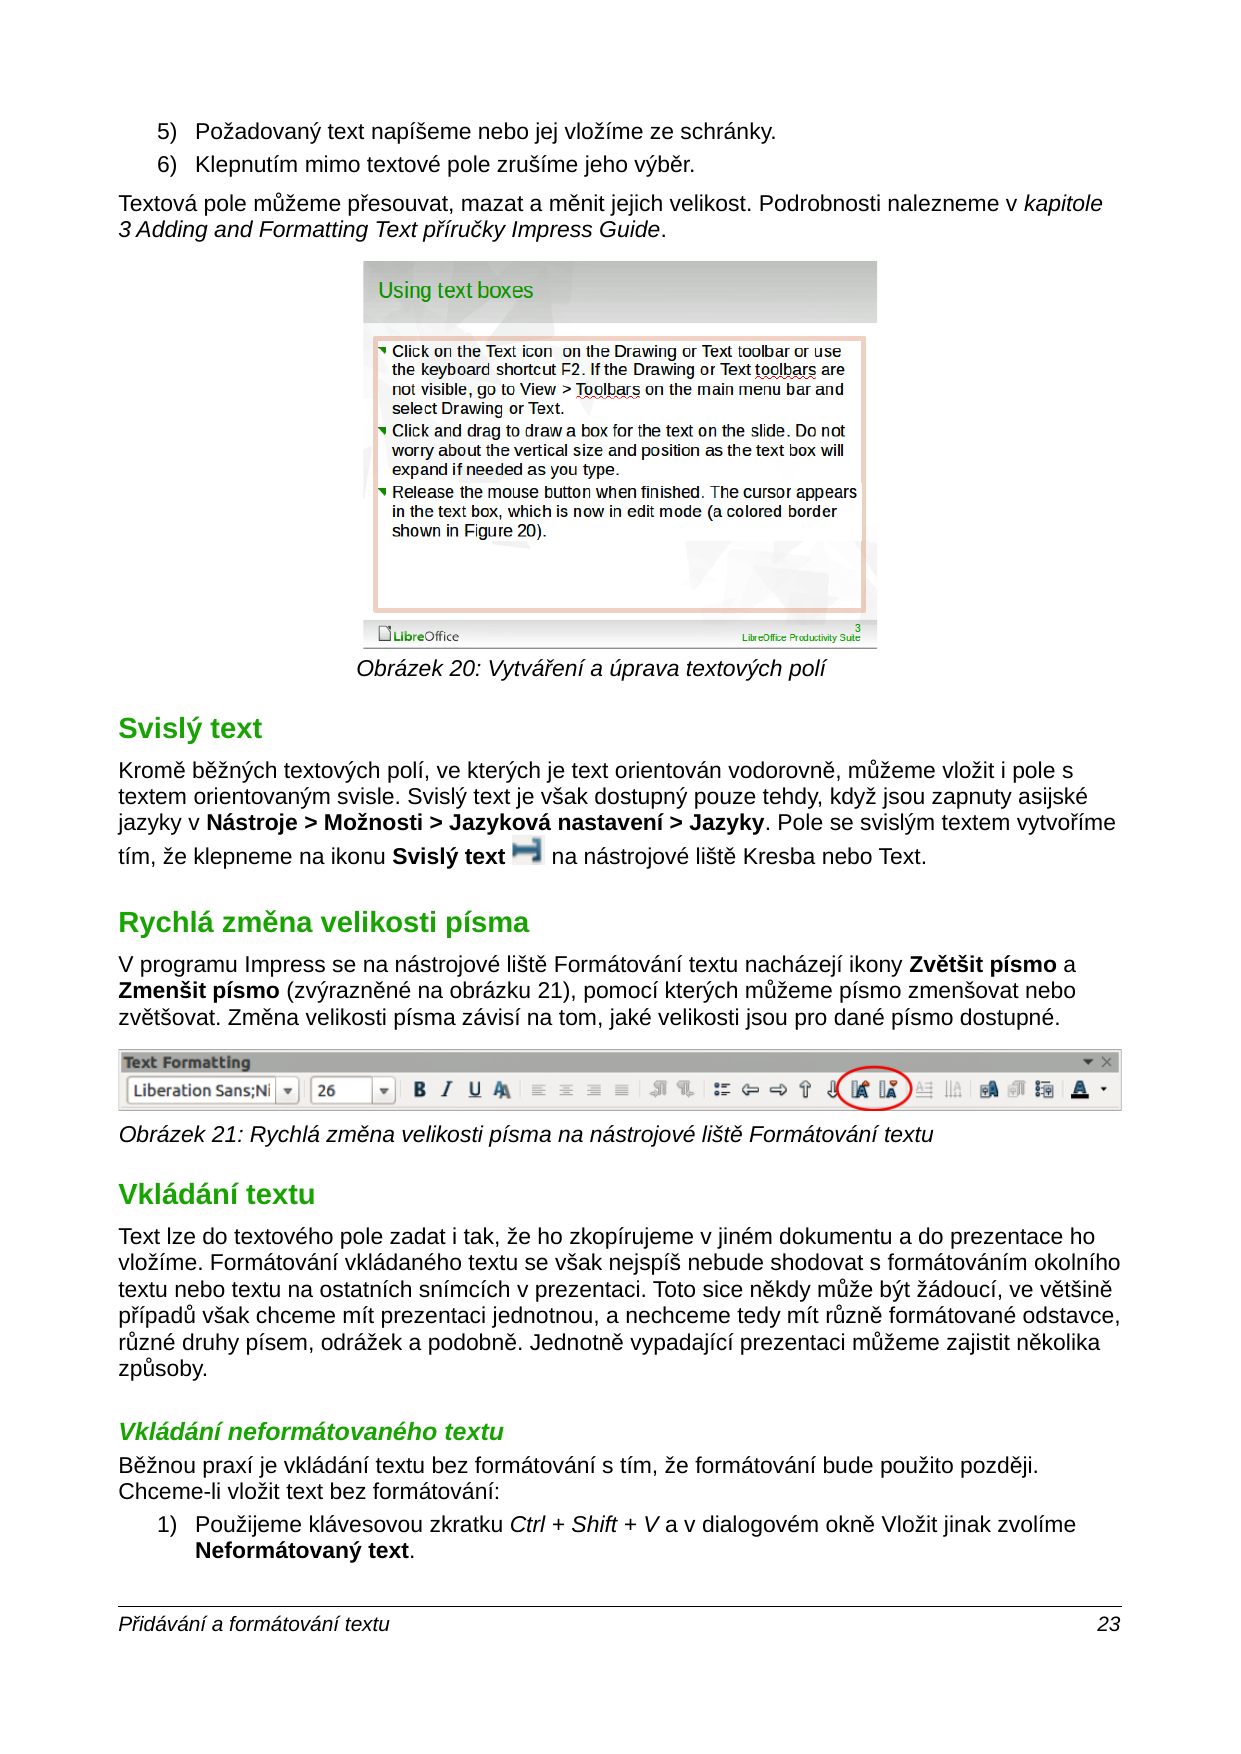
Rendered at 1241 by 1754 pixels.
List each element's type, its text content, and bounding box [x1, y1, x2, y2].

picture [118, 1049, 1122, 1111]
subtitle Vkládání textu [118, 1177, 1122, 1211]
subtitle Svislý text [118, 711, 1122, 744]
text Kromě běžných textových polí, ve kterých je text orientován vodorovně, můžeme vložit i pole s textem orientovaným svisle. Svislý text je však dostupný pouze tehdy, když jsou zapnuty asijské jazyky v Nástroje > Možnosti > Jazyková nastavení > Jazyky. Pole se svislým textem vytvoříme tím, že klepneme na ikonu Svislý text na nástrojové liště Kresba nebo Text. [118, 757, 1122, 870]
text V programu Impress se na nástrojové liště Formátování textu nacházejí ikony Zvětšit písmo a Zmenšit písmo (zvýrazněné na obrázku 21), pomocí kterých můžeme písmo zmenšovat nebo zvětšovat. Změna velikosti písma závisí na tom, jaké velikosti jsou pro dané písmo dostupné. [118, 951, 1122, 1030]
list Klepnutím mimo textové pole zrušíme jeho výběr. [177, 151, 1122, 177]
text Textová pole můžeme přesouvat, mazat a měnit jejich velikost. Podrobnosti nalezneme v kapitole 3 Adding and Formatting Text příručky Impress Guide. [118, 189, 1122, 242]
picture [511, 835, 545, 865]
subtitle Rychlá změna velikosti písma [118, 905, 1122, 939]
text Text lze do textového pole zadat i tak, že ho zkopírujeme v jiném dokumentu a do prezentace ho vložíme. Formátování vkládaného textu se však nejspíš nebude shodovat s formátováním okolního textu nebo textu na ostatních snímcích v prezentaci. Toto sice někdy může být žádoucí, ve většině případů však chceme mít prezentaci jednotnou, a nechceme tedy mít různě formátované odstavce, různé druhy písem, odrážek a podobně. Jednotně vypadající prezentaci můžeme zajistit několika způsoby. [118, 1223, 1122, 1381]
list Požadovaný text napíšeme nebo jej vložíme ze schránky. [177, 118, 1122, 144]
subtitle Vkládání neformátovaného textu [118, 1417, 1122, 1445]
text Obrázek 20: Vytváření a úprava textových polí [356, 655, 884, 681]
list Použijeme klávesovou zkratku Ctrl + Shift + V a v dialogovém okně Vložit jinak zvolíme Neformátovaný text. [177, 1511, 1122, 1564]
text Obrázek 21 : Rychlá změna velikosti písma na nástrojové liště Formátování textu [118, 1121, 1122, 1148]
list Běžnou praxí je vkládání textu bez formátování s tím, že formátování bude použito později. Chceme-li vložit text bez formátování: [118, 1452, 1122, 1504]
picture [363, 261, 878, 649]
